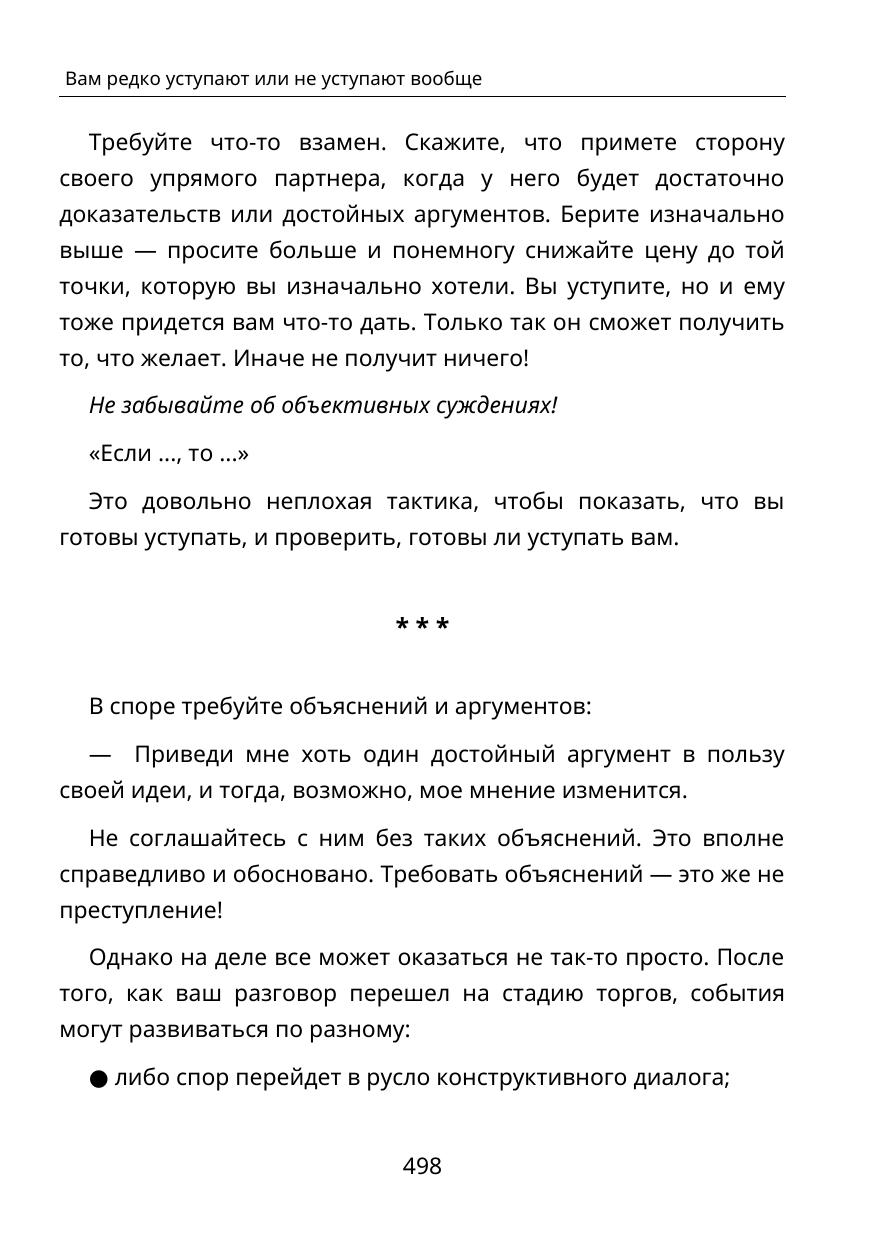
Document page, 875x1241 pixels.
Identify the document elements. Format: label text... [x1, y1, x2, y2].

text Однако на деле все может оказаться не так-то просто. После того, как ваш разговор перешел на стадию торгов, события могут развиваться по разному: [59, 941, 786, 1044]
text Не забывайте об объективных суждениях! [59, 389, 786, 421]
subtitle * * * [59, 610, 786, 644]
text Требуйте что-то взамен. Скажите, что примете сторону своего упрямого партнера, когда у него будет достаточно доказательств или достойных аргументов. Берите изначально выше — просите больше и понемногу снижайте цену до той точки, которую вы изначально хотели. Вы уступите, но и ему тоже придется вам что-то дать. Только так он сможет получить то, что желает. Иначе не получит ничего! [59, 126, 786, 373]
list Приведи мне хоть один достойный аргумент в пользу своей идеи, и тогда, возможно, мое мнение изменится. [59, 738, 786, 805]
text «Если ..., то ...» [59, 437, 786, 468]
list либо спор перейдет в русло конструктивного диалога; [88, 1061, 786, 1092]
text Не соглашайтесь с ним без таких объяснений. Это вполне справедливо и обосновано. Требовать объяснений — это же не преступление! [59, 822, 786, 925]
text В споре требуйте объяснений и аргументов: [59, 690, 786, 722]
text Это довольно неплохая тактика, чтобы показать, что вы готовы уступать, и проверить, готовы ли уступать вам. [59, 485, 786, 552]
